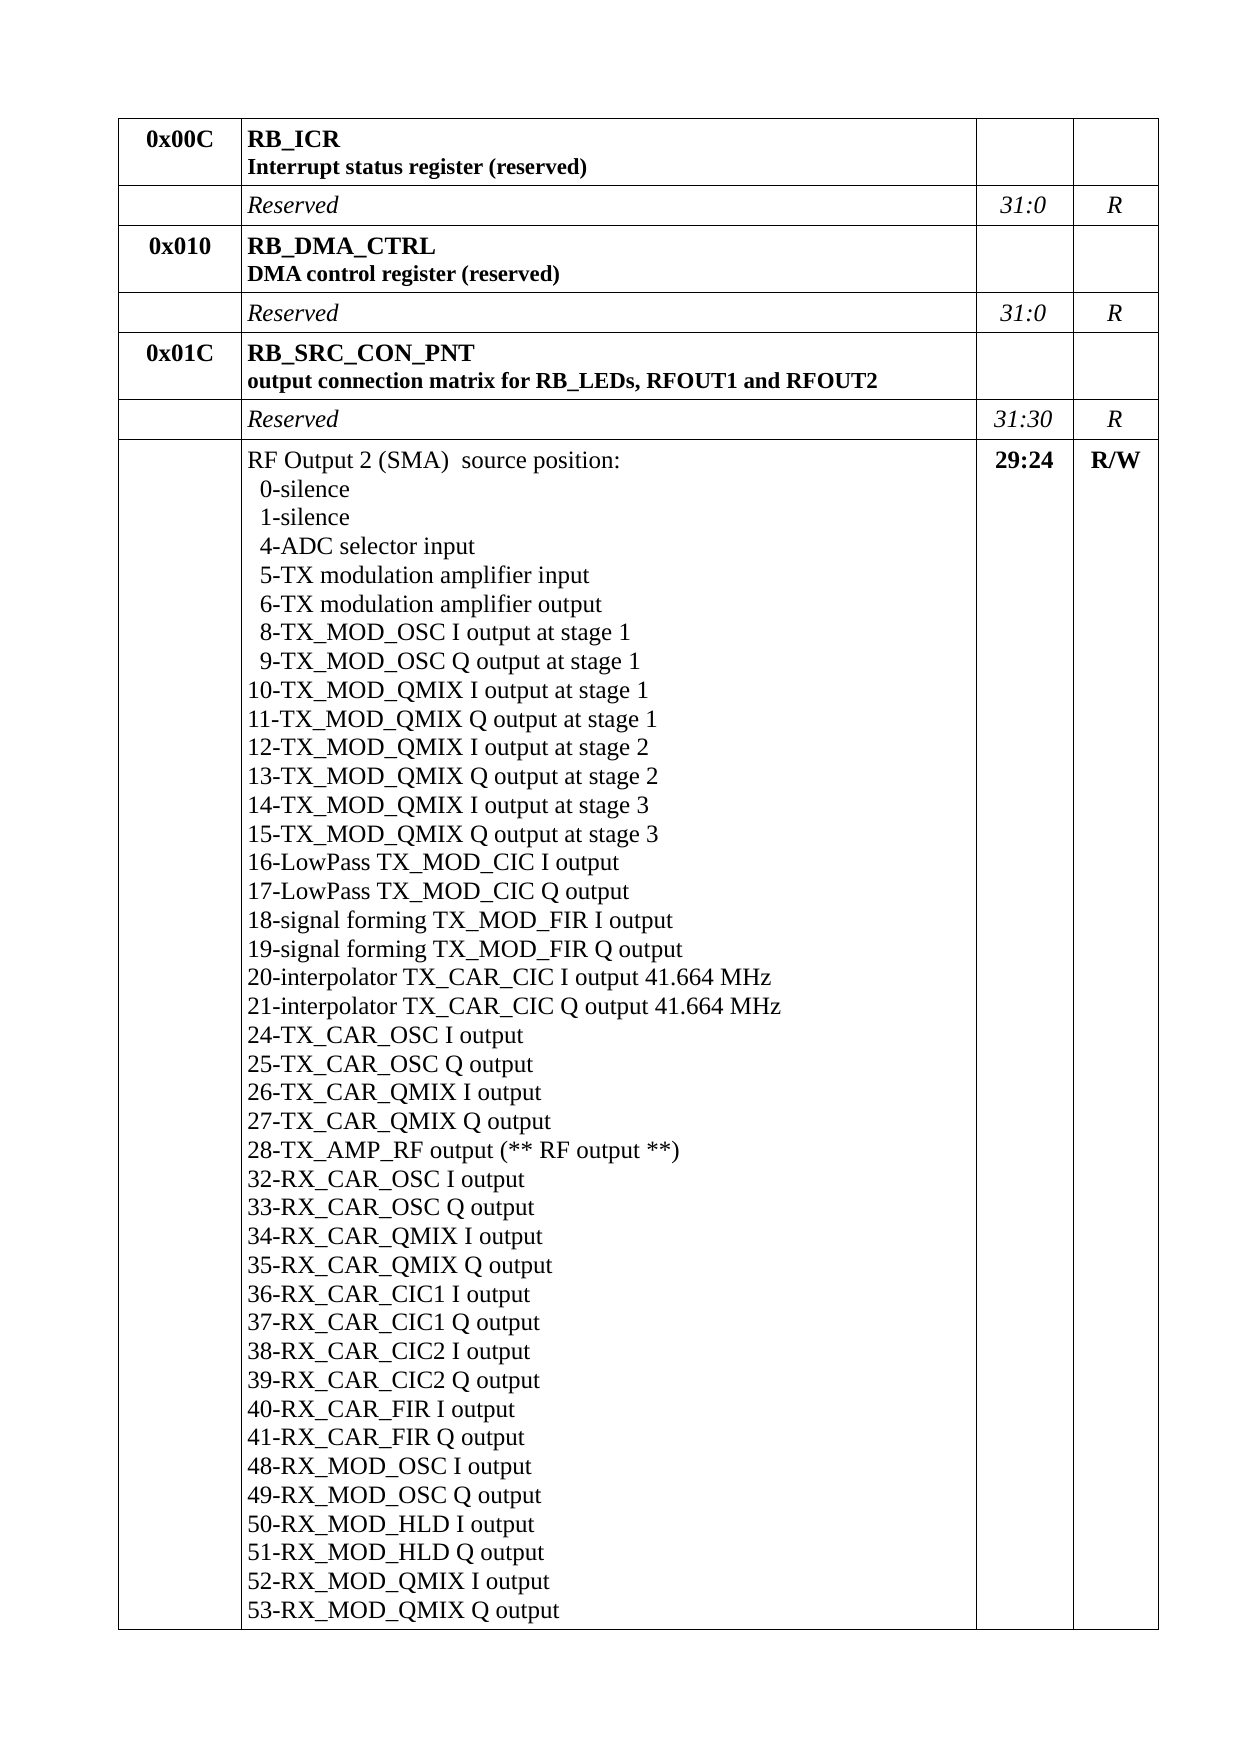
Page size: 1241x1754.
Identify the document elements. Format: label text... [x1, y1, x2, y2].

table_cell RB_SRC_CON_PNT output connection matrix for RB_LEDs, RFOUT1 and RFOUT2 [242, 333, 976, 399]
table_cell [977, 333, 1073, 399]
table_cell [119, 400, 241, 439]
table_cell R [1074, 186, 1158, 225]
table_cell [977, 119, 1073, 185]
table_cell Reserved [242, 293, 976, 332]
table_cell [1074, 226, 1158, 292]
table_cell [977, 226, 1073, 292]
table_cell RB_DMA_CTRL DMA control register (reserved) [242, 226, 976, 292]
table_cell [119, 186, 241, 225]
table_cell [1074, 333, 1158, 399]
table_cell R/W [1074, 440, 1158, 1629]
table_cell 31:0 [977, 293, 1073, 332]
table_cell Reserved [242, 186, 976, 225]
table_cell Reserved [242, 400, 976, 439]
table_cell RB_ICR Interrupt status register (reserved) [242, 119, 976, 185]
table_cell 0x00C [119, 119, 241, 185]
table_cell [119, 293, 241, 332]
table_cell RF Output 2 (SMA) source position: 0-silence 1-silence 4-ADC selector input 5-TX modulation amplifier input 6-TX modulation amplifier output 8-TX_MOD_OSC I output at stage 1 9-TX_MOD_OSC Q output at stage 1 10-TX_MOD_QMIX I output at stage 1 11-TX_MOD_QMIX Q output at stage 1 12-TX_MOD_QMIX I output at stage 2 13-TX_MOD_QMIX Q output at stage 2 14-TX_MOD_QMIX I output at stage 3 15-TX_MOD_QMIX Q output at stage 3 16-LowPass TX_MOD_CIC I output 17-LowPass TX_MOD_CIC Q output 18-signal forming TX_MOD_FIR I output 19-signal forming TX_MOD_FIR Q output 20-interpolator TX_CAR_CIC I output 41.664 MHz 21-interpolator TX_CAR_CIC Q output 41.664 MHz 24-TX_CAR_OSC I output 25-TX_CAR_OSC Q output 26-TX_CAR_QMIX I output 27-TX_CAR_QMIX Q output 28-TX_AMP_RF output (** RF output **) 32-RX_CAR_OSC I output 33-RX_CAR_OSC Q output 34-RX_CAR_QMIX I output 35-RX_CAR_QMIX Q output 36-RX_CAR_CIC1 I output 37-RX_CAR_CIC1 Q output 38-RX_CAR_CIC2 I output 39-RX_CAR_CIC2 Q output 40-RX_CAR_FIR I output 41-RX_CAR_FIR Q output 48-RX_MOD_OSC I output 49-RX_MOD_OSC Q output 50-RX_MOD_HLD I output 51-RX_MOD_HLD Q output 52-RX_MOD_QMIX I output 53-RX_MOD_QMIX Q output [242, 440, 976, 1629]
table_cell R [1074, 293, 1158, 332]
table_cell R [1074, 400, 1158, 439]
table_cell [119, 440, 241, 1629]
table_cell 31:30 [977, 400, 1073, 439]
table_cell 0x01C [119, 333, 241, 399]
table_cell 0x010 [119, 226, 241, 292]
table_cell [1074, 119, 1158, 185]
table_cell 29:24 [977, 440, 1073, 1629]
table_cell 31:0 [977, 186, 1073, 225]
